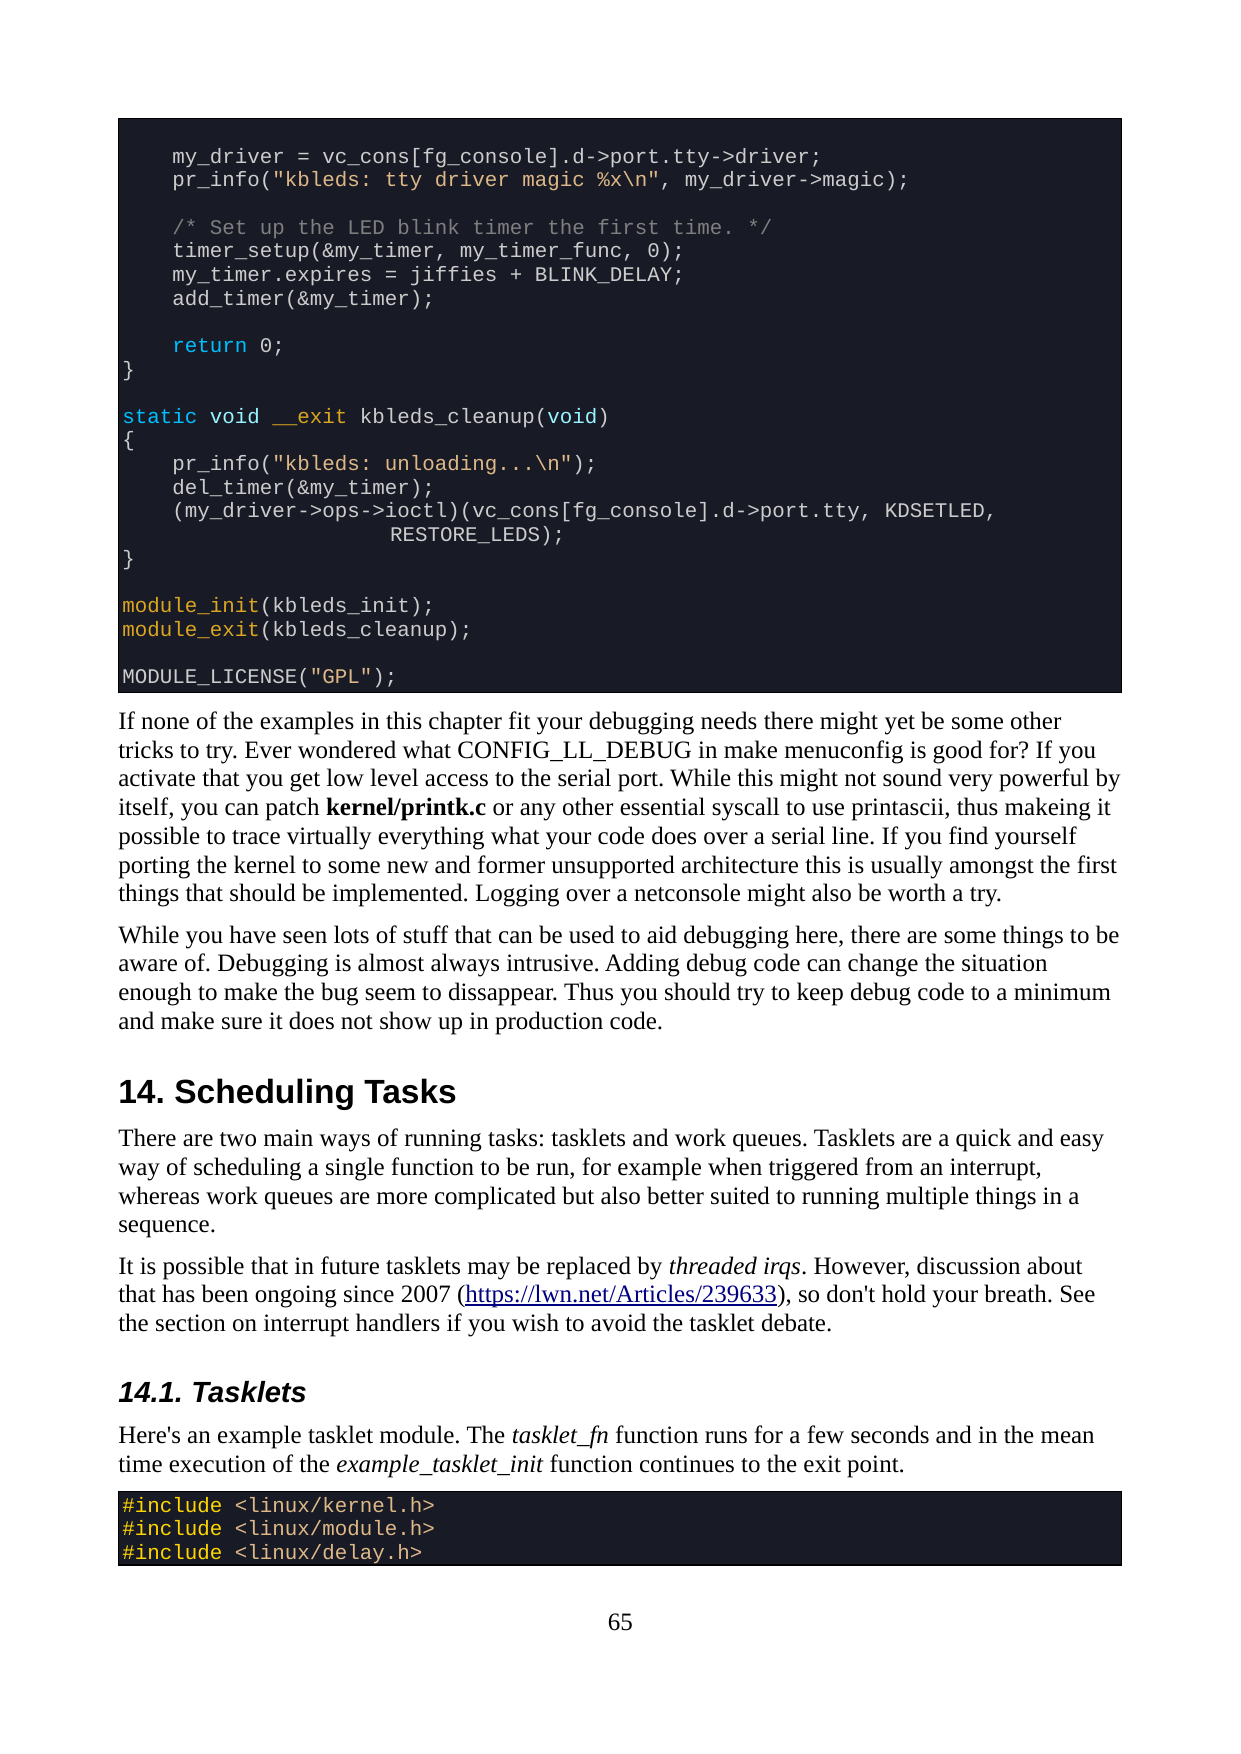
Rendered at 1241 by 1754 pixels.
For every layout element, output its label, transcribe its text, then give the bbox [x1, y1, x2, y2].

text Here's an example tasklet module. The tasklet_fn function runs for a few seconds and in the mean time execution of the example_tasklet_init function continues to the exit point. [118, 1421, 1122, 1478]
text #include <linux/kernel.h> [119, 1492, 1121, 1514]
text (my_driver->ops->ioctl)(vc_cons[fg_console].d->port.tty, KDSETLED, [119, 496, 1121, 520]
text It is possible that in future tasklets may be replaced by threaded irqs. However, discussion about that has been ongoing since 2007 (https://lwn.net/Articles/239633), so don't hold your breath. See the section on interrupt handlers if you wish to avoid the tasklet debate. [118, 1251, 1122, 1337]
text #include <linux/module.h> [119, 1514, 1121, 1538]
subtitle Scheduling Tasks [118, 1072, 1122, 1111]
text module_exit(kbleds_cleanup); [119, 615, 1121, 638]
text MODULE_LICENSE("GPL"); [119, 662, 1121, 692]
text RESTORE_LEDS); [119, 520, 1121, 544]
text add_timer(&my_timer); [119, 284, 1121, 307]
text { [119, 426, 1121, 449]
text module_init(kbleds_init); [119, 591, 1121, 615]
text } [119, 354, 1121, 378]
text } [119, 544, 1121, 567]
text #include <linux/delay.h> [119, 1538, 1121, 1564]
text my_driver = vc_cons[fg_console].d->port.tty->driver; [119, 142, 1121, 165]
text static void __exit kbleds_cleanup(void) [119, 402, 1121, 426]
text timer_setup(&my_timer, my_timer_func, 0); [119, 236, 1121, 260]
text While you have seen lots of stuff that can be used to aid debugging here, there are some things to be aware of. Debugging is almost always intrusive. Adding debug code can change the situation enough to make the bug seem to dissappear. Thus you should try to keep debug code to a minimum and make sure it does not show up in production code. [118, 920, 1122, 1035]
text /* Set up the LED blink timer the first time. */ [119, 213, 1121, 236]
text If none of the examples in this chapter fit your debugging needs there might yet be some other tricks to try. Ever wondered what CONFIG_LL_DEBUG in make menuconfig is good for? If you activate that you get low level access to the serial port. While this might not sound very powerful by itself, you can patch kernel/printk.c or any other essential syscall to use printascii, thus makeing it possible to trace virtually everything what your code does over a serial line. If you find yourself porting the kernel to some new and former unsupported architecture this is usually amongst the first things that should be implemented. Logging over a netconsole might also be worth a try. [118, 706, 1122, 907]
text my_timer.expires = jiffies + BLINK_DELAY; [119, 260, 1121, 284]
text del_timer(&my_timer); [119, 473, 1121, 496]
text return 0; [119, 331, 1121, 354]
subtitle Tasklets [118, 1374, 1122, 1408]
text pr_info("kbleds: unloading...\n"); [119, 449, 1121, 473]
text pr_info("kbleds: tty driver magic %x\n", my_driver->magic); [119, 165, 1121, 189]
text There are two main ways of running tasks: tasklets and work queues. Tasklets are a quick and easy way of scheduling a single function to be run, for example when triggered from an interrupt, whereas work queues are more complicated but also better suited to running multiple things in a sequence. [118, 1123, 1122, 1238]
